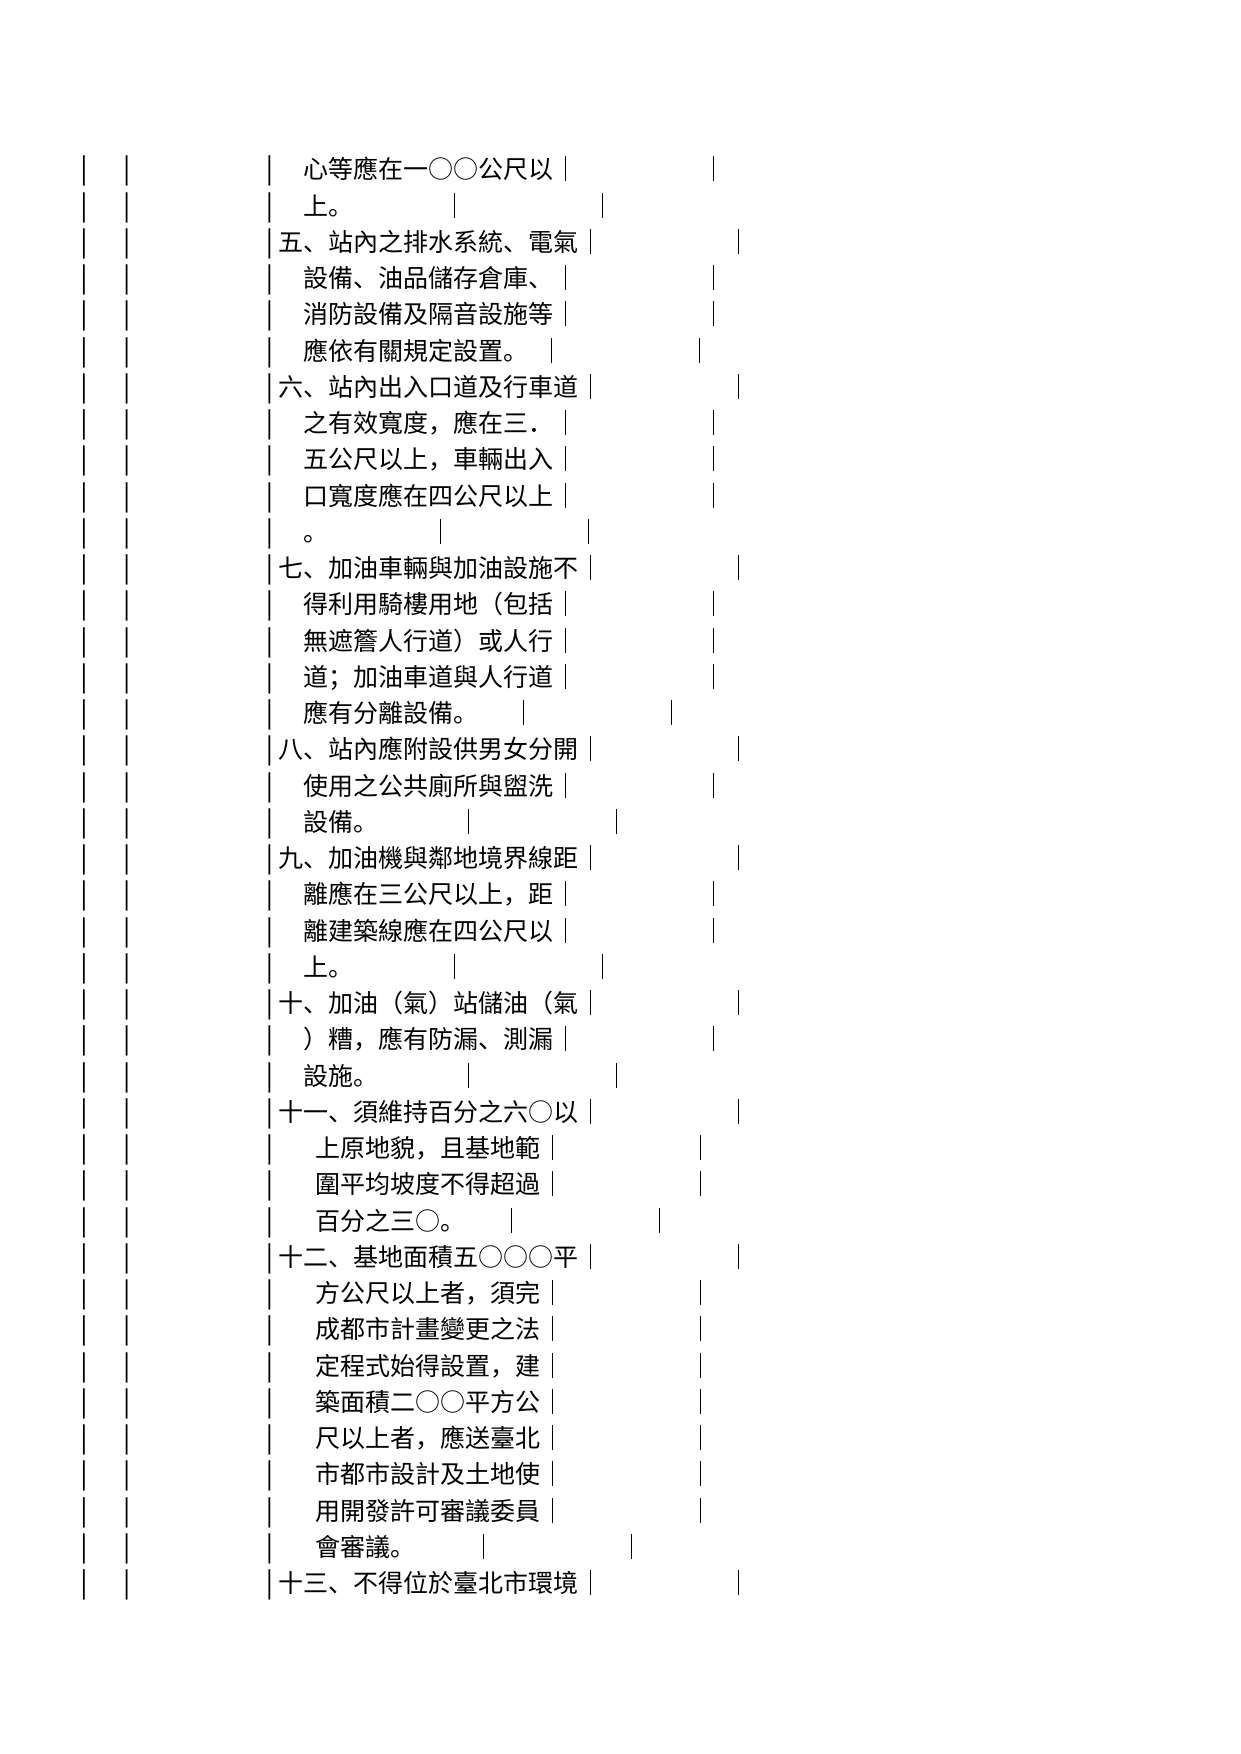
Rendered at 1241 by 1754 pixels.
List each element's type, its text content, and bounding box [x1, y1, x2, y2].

text │ │ │五、站內之排水系統、電氣│ │ [75, 222, 1200, 259]
text │ │ │十二、基地面積五○○○平│ │ [75, 1237, 1200, 1274]
text │ │ │ 成都市計畫變更之法│ │ [75, 1310, 1200, 1346]
text │ │ │八、站內應附設供男女分開│ │ [75, 730, 1200, 766]
text │ │ │ 設備、油品儲存倉庫、│ │ [75, 259, 1200, 295]
text │ │ │ 會審議。 │ │ [75, 1527, 1200, 1564]
text │ │ │ 無遮簷人行道）或人行│ │ [75, 621, 1200, 657]
text │ │ │ 尺以上者，應送臺北│ │ [75, 1419, 1200, 1455]
text │ │ │ 心等應在一○○公尺以│ │ [75, 150, 1200, 186]
text │ │ │ 離建築線應在四公尺以│ │ [75, 911, 1200, 947]
text │ │ │ ）糟，應有防漏、測漏│ │ [75, 1020, 1200, 1056]
text │ │ │ 用開發許可審議委員│ │ [75, 1491, 1200, 1527]
text │ │ │ 使用之公共廁所與盥洗│ │ [75, 766, 1200, 802]
text │ │ │ 道；加油車道與人行道│ │ [75, 657, 1200, 694]
text │ │ │十三、不得位於臺北市環境│ │ [75, 1564, 1200, 1600]
text │ │ │ 上。 │ │ [75, 186, 1200, 222]
text │ │ │ 方公尺以上者，須完│ │ [75, 1274, 1200, 1310]
text │ │ │ 上原地貌，且基地範│ │ [75, 1129, 1200, 1165]
text │ │ │七、加油車輛與加油設施不│ │ [75, 549, 1200, 585]
text │ │ │ 上。 │ │ [75, 947, 1200, 984]
text │ │ │ 設施。 │ │ [75, 1056, 1200, 1092]
text │ │ │ 設備。 │ │ [75, 802, 1200, 839]
text │ │ │ 百分之三○。 │ │ [75, 1201, 1200, 1237]
text │ │ │ 口寬度應在四公尺以上│ │ [75, 476, 1200, 512]
text │ │ │ 定程式始得設置，建│ │ [75, 1346, 1200, 1382]
text │ │ │ 圍平均坡度不得超過│ │ [75, 1165, 1200, 1201]
text │ │ │ 之有效寬度，應在三．│ │ [75, 404, 1200, 440]
text │ │ │ 。 │ │ [75, 512, 1200, 549]
text │ │ │十一、須維持百分之六○以│ │ [75, 1092, 1200, 1129]
text │ │ │ 得利用騎樓用地（包括│ │ [75, 585, 1200, 621]
text │ │ │九、加油機與鄰地境界線距│ │ [75, 839, 1200, 875]
text │ │ │ 築面積二○○平方公│ │ [75, 1382, 1200, 1419]
text │ │ │ 市都市設計及土地使│ │ [75, 1455, 1200, 1491]
text │ │ │ 應有分離設備。 │ │ [75, 694, 1200, 730]
text │ │ │ 消防設備及隔音設施等│ │ [75, 295, 1200, 331]
text │ │ │六、站內出入口道及行車道│ │ [75, 367, 1200, 404]
text │ │ │ 應依有關規定設置。 │ │ [75, 331, 1200, 367]
text │ │ │ 離應在三公尺以上，距│ │ [75, 875, 1200, 911]
text │ │ │十、加油（氣）站儲油（氣│ │ [75, 984, 1200, 1020]
text │ │ │ 五公尺以上，車輛出入│ │ [75, 440, 1200, 476]
